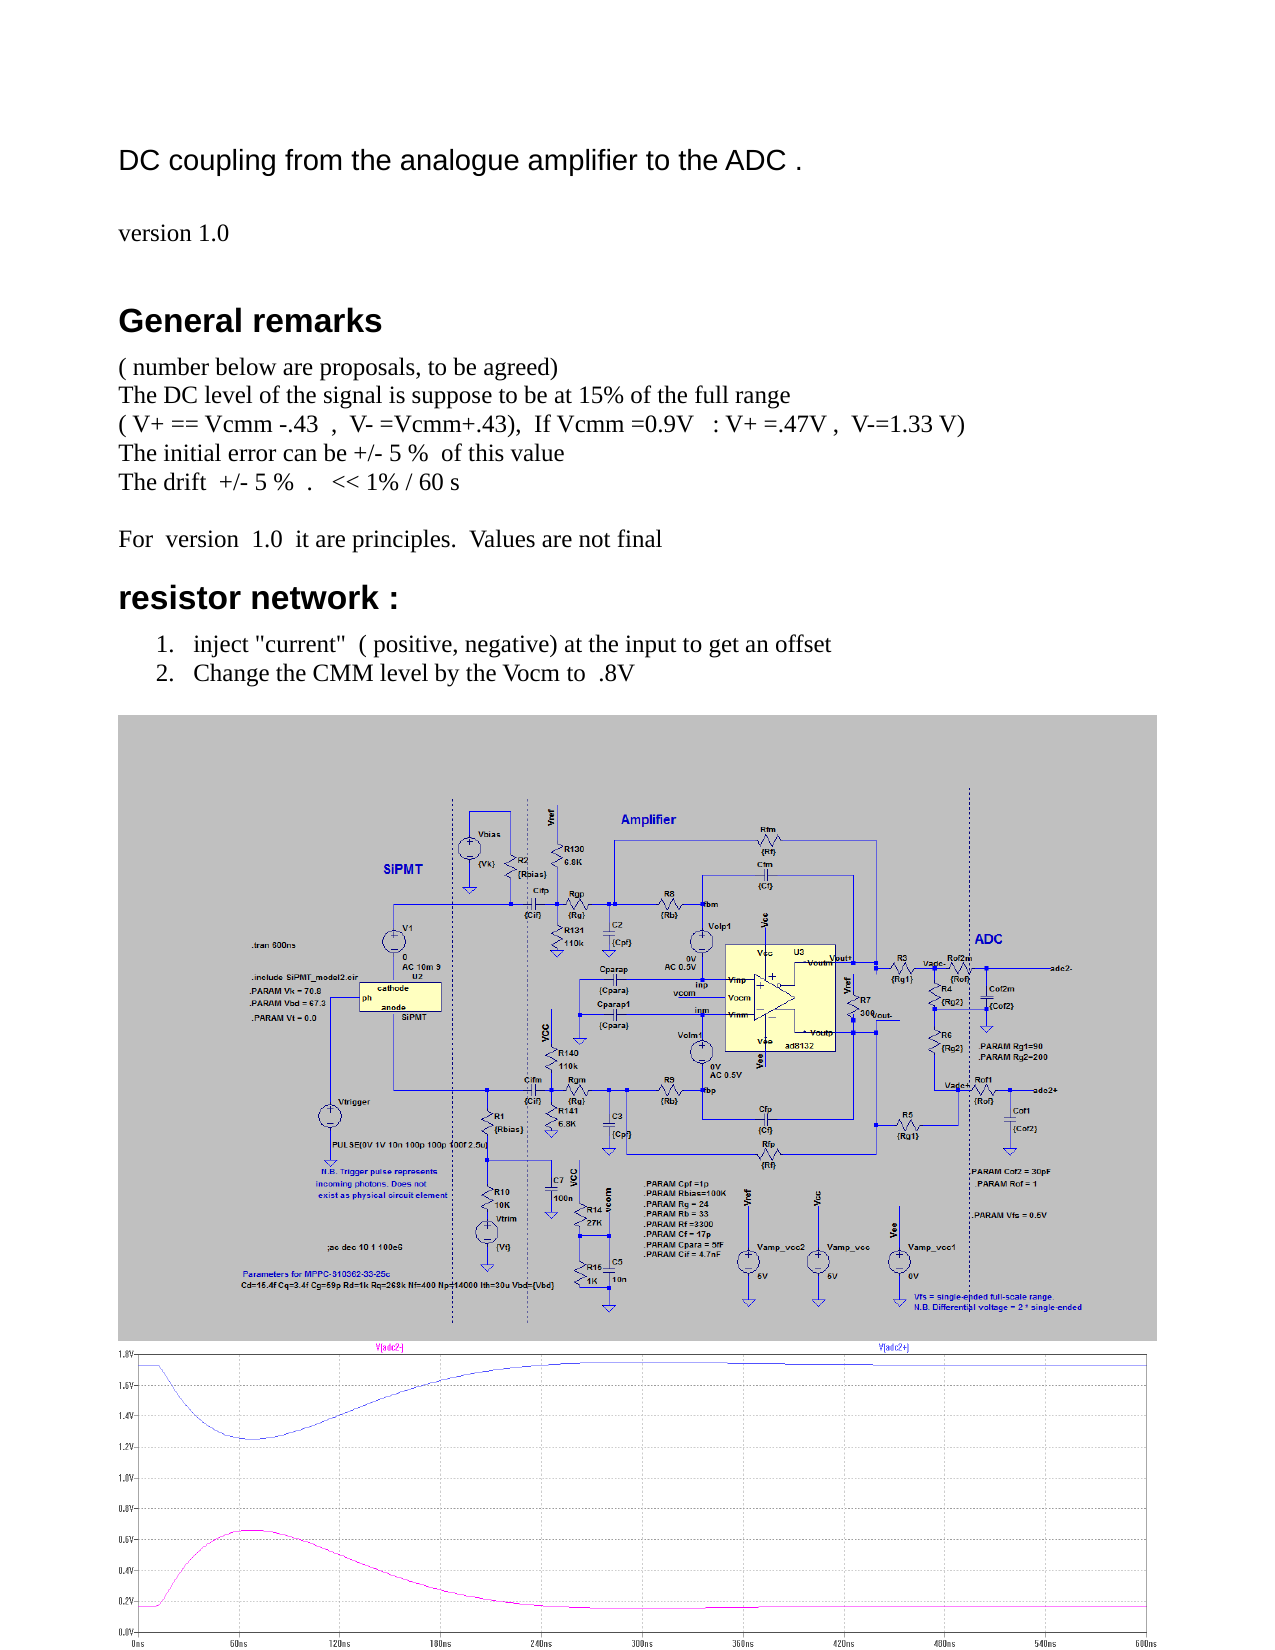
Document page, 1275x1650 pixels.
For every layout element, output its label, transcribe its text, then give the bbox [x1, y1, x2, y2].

text version 1.0 [118, 218, 1157, 247]
text The initial error can be +/- 5 % of this value [118, 438, 1157, 467]
list Change the CMM level by the Vocm to .8V [156, 658, 1157, 686]
text The drift +/- 5 % . << 1% / 60 s [118, 467, 1157, 495]
subtitle resistor network : [118, 578, 1157, 616]
subtitle General remarks [118, 300, 1157, 339]
text For version 1.0 it are principles. Values are not final [118, 524, 1157, 553]
text ( number below are proposals, to be agreed) [118, 352, 1157, 380]
subtitle DC coupling from the analogue amplifier to the ADC . [118, 143, 1157, 177]
list inject "current" ( positive, negative) at the input to get an offset [156, 629, 1157, 658]
text The DC level of the signal is suppose to be at 15% of the full range [118, 380, 1157, 409]
picture [118, 715, 1157, 1650]
text ( V+ == Vcmm -.43 , V- =Vcmm+.43), If Vcmm =0.9V : V+ =.47V , V-=1.33 V) [118, 409, 1157, 438]
